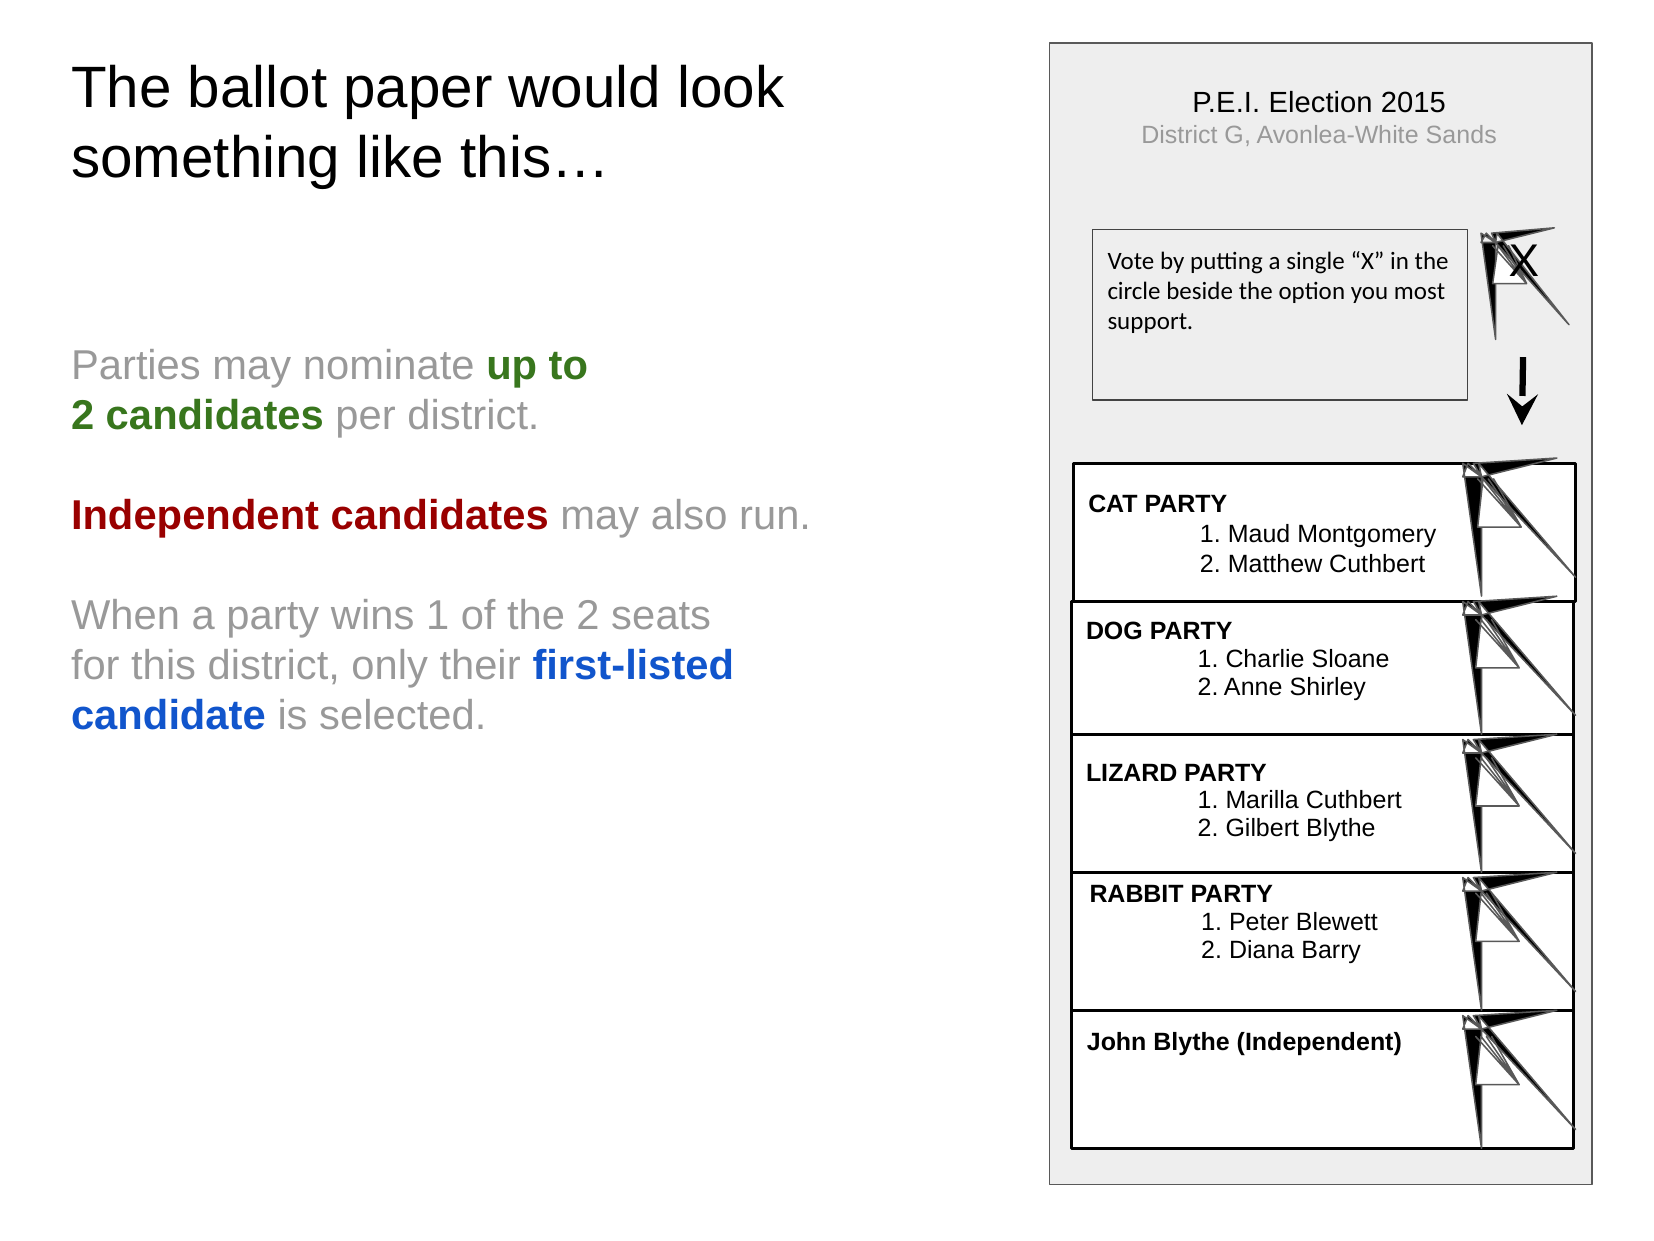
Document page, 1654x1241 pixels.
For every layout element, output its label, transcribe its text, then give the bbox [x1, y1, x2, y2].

text_box LIZARD PARTY 1. Marilla Cuthbert 2. Gilbert Blythe [1071, 750, 1418, 851]
text_box X [1493, 222, 1547, 279]
title The ballot paper would look something like this… [56, 33, 835, 289]
text_box RABBIT PARTY 1. Peter Blewett 2. Diana Barry [1074, 872, 1394, 981]
text_box P.E.I. Election 2015 District G, Avonlea-White Sands [1085, 68, 1554, 222]
text_box John Blythe (Independent) [1072, 1019, 1418, 1064]
text_box CAT PARTY 1. Maud Montgomery 2. Matthew Cuthbert [1073, 472, 1458, 591]
text_box Vote by putting a single “X” in the circle beside the option you most support. [1092, 229, 1468, 401]
text_box DOG PARTY 1. Charlie Sloane 2. Anne Shirley [1071, 609, 1406, 709]
text_box Parties may nominate up to 2 candidates per district. Independent candidates may also run. When a party wins 1 of the 2 seats for this district, only their first-listed candidate is selected. [56, 322, 923, 1149]
text_box [1049, 42, 1593, 1185]
